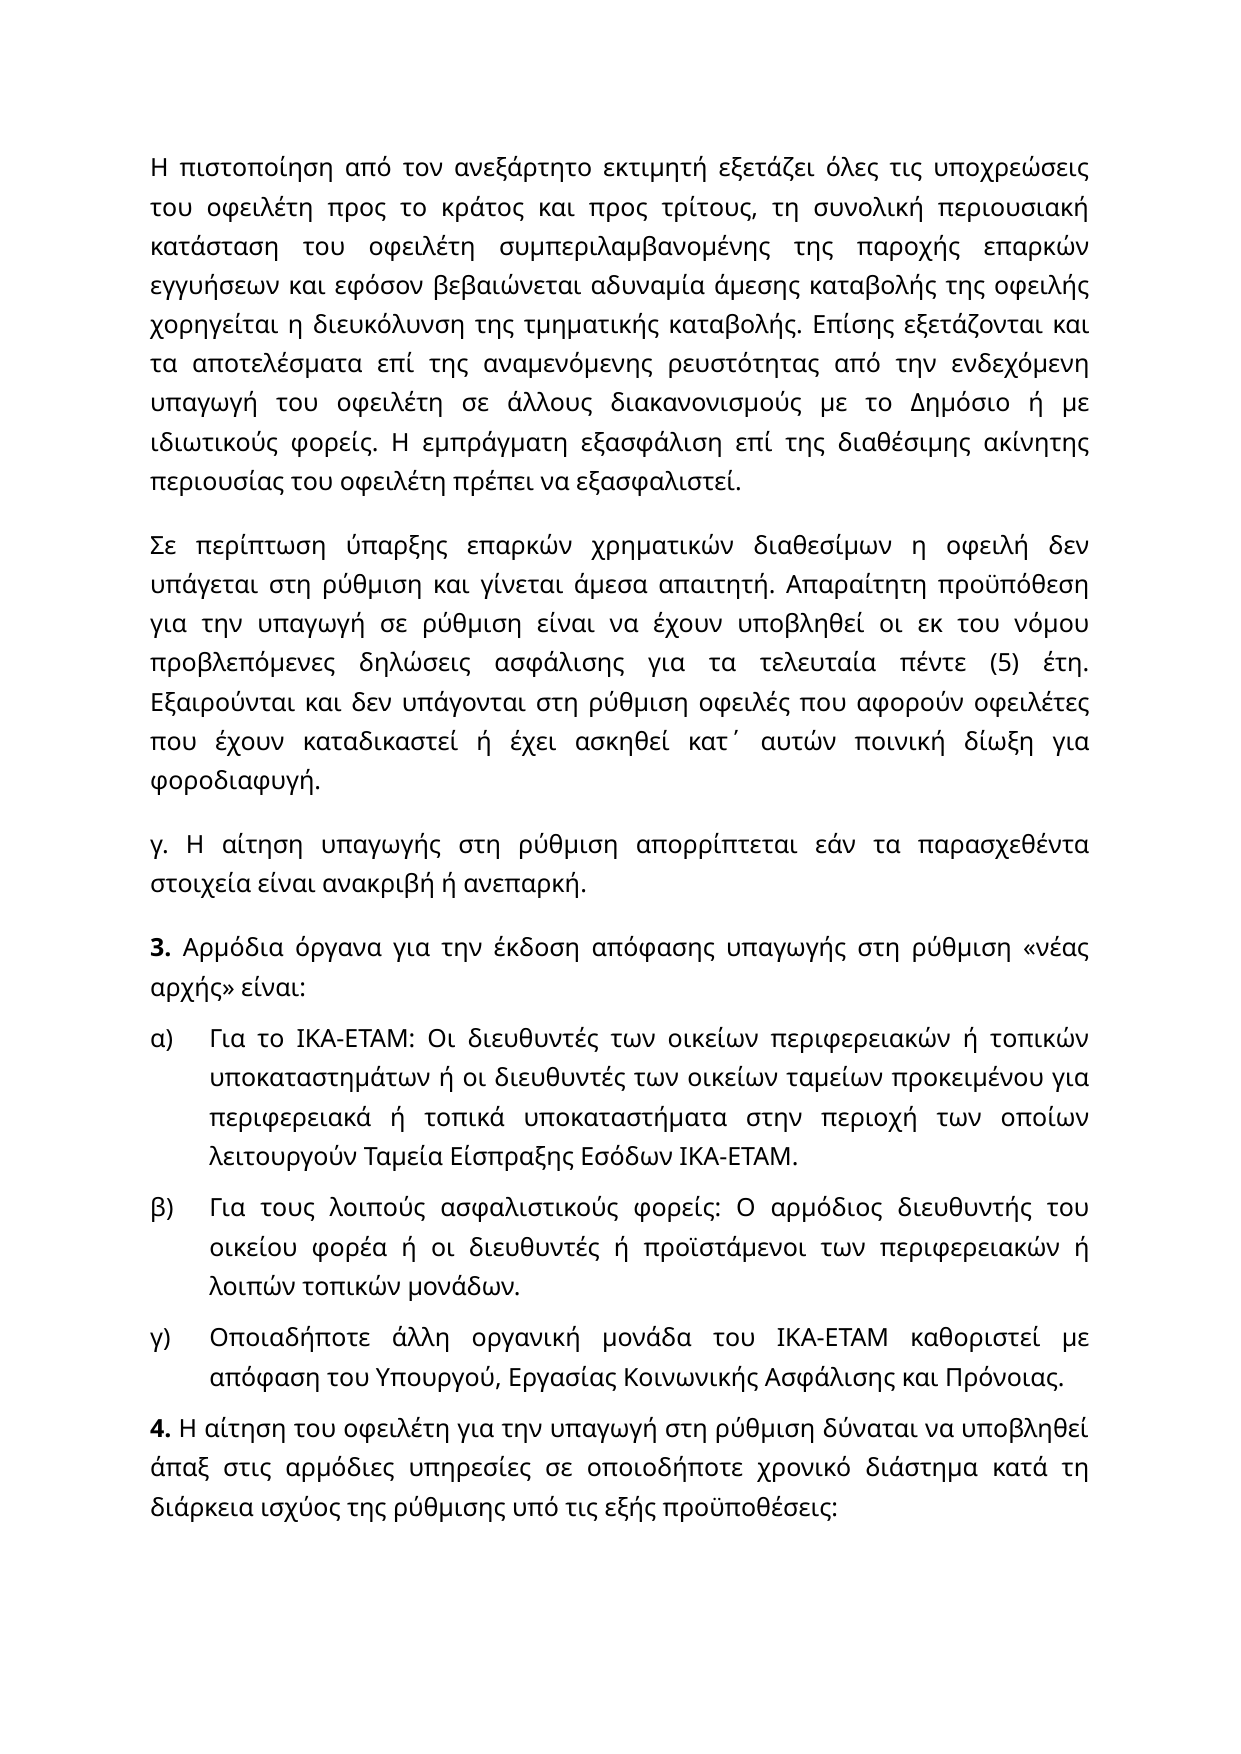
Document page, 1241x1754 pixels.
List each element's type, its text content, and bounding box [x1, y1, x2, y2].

text Σε περίπτωση ύπαρξης επαρκών χρηματικών διαθεσίμων η οφειλή δεν υπάγεται στη ρύθμιση και γίνεται άμεσα απαιτητή. Απαραίτητη προϋπόθεση για την υπαγωγή σε ρύθμιση είναι να έχουν υποβληθεί οι εκ του νόμου προβλεπόμενες δηλώσεις ασφάλισης για τα τελευταία πέντε (5) έτη. Εξαιρούνται και δεν υπάγονται στη ρύθμιση οφειλές που αφορούν οφειλέτες που έχουν καταδικαστεί ή έχει ασκηθεί κατ΄ αυτών ποινική δίωξη για φοροδιαφυγή. [150, 527, 1090, 797]
text 3. Αρμόδια όργανα για την έκδοση απόφασης υπαγωγής στη ρύθμιση «νέας αρχής» είναι: [150, 930, 1090, 1003]
text 4. Η αίτηση του οφειλέτη για την υπαγωγή στη ρύθμιση δύναται να υποβληθεί άπαξ στις αρμόδιες υπηρεσίες σε οποιοδήποτε χρονικό διάστημα κατά τη διάρκεια ισχύος της ρύθμισης υπό τις εξής προϋποθέσεις: [150, 1411, 1090, 1523]
list γ) Οποιαδήποτε άλλη οργανική μονάδα του ΙΚΑ-ΕΤΑΜ καθοριστεί με απόφαση του Υπουργού, Εργασίας Κοινωνικής Ασφάλισης και Πρόνοιας. [150, 1320, 1090, 1393]
text Η πιστοποίηση από τον ανεξάρτητο εκτιμητή εξετάζει όλες τις υποχρεώσεις του οφειλέτη προς το κράτος και προς τρίτους, τη συνολική περιουσιακή κατάσταση του οφειλέτη συμπεριλαμβανομένης της παροχής επαρκών εγγυήσεων και εφόσον βεβαιώνεται αδυναμία άμεσης καταβολής της οφειλής χορηγείται η διευκόλυνση της τμηματικής καταβολής. Επίσης εξετάζονται και τα αποτελέσματα επί της αναμενόμενης ρευστότητας από την ενδεχόμενη υπαγωγή του οφειλέτη σε άλλους διακανονισμούς με το Δημόσιο ή με ιδιωτικούς φορείς. Η εμπράγματη εξασφάλιση επί της διαθέσιμης ακίνητης περιουσίας του οφειλέτη πρέπει να εξασφαλιστεί. [150, 150, 1090, 497]
text γ. Η αίτηση υπαγωγής στη ρύθμιση απορρίπτεται εάν τα παρασχεθέντα στοιχεία είναι ανακριβή ή ανεπαρκή. [150, 827, 1090, 900]
list α) Για το ΙΚΑ-ΕΤΑΜ: Οι διευθυντές των οικείων περιφερειακών ή τοπικών υποκαταστημάτων ή οι διευθυντές των οικείων ταμείων προκειμένου για περιφερειακά ή τοπικά υποκαταστήματα στην περιοχή των οποίων λειτουργούν Ταμεία Είσπραξης Εσόδων ΙΚΑ-ΕΤΑΜ. [150, 1021, 1090, 1172]
list β) Για τους λοιπούς ασφαλιστικούς φορείς: Ο αρμόδιος διευθυντής του οικείου φορέα ή οι διευθυντές ή προϊστάμενοι των περιφερειακών ή λοιπών τοπικών μονάδων. [150, 1190, 1090, 1302]
